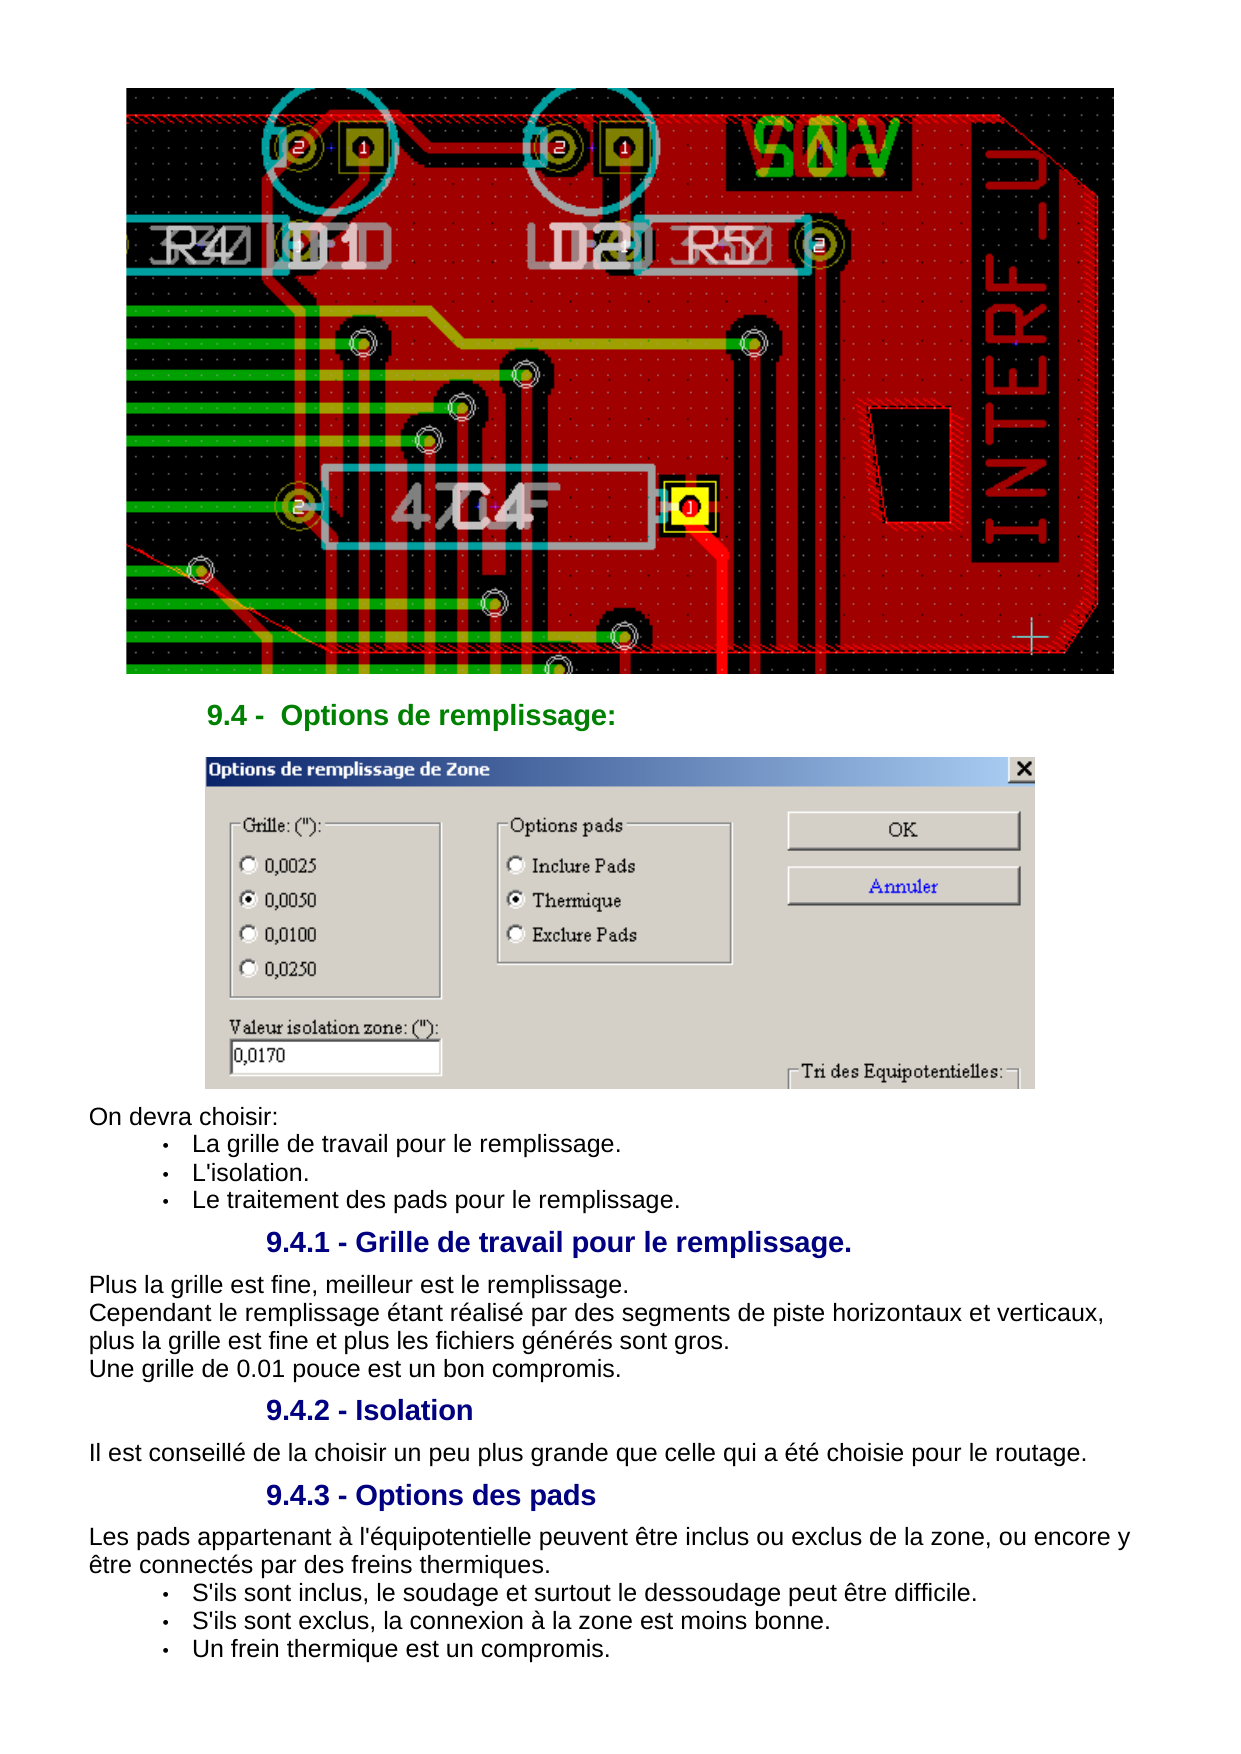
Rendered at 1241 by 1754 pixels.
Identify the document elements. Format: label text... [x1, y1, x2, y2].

text Les pads appartenant à l'équipotentielle peuvent être inclus ou exclus de la zone, ou encore y être connectés par des freins thermiques. [88, 1523, 1152, 1579]
list S'ils sont exclus, la connexion à la zone est moins bonne. [162, 1607, 1152, 1635]
list Un frein thermique est un compromis. [162, 1635, 1152, 1663]
text Il est conseillé de la choisir un peu plus grande que celle qui a été choisie pour le routage. [88, 1439, 1152, 1467]
picture [205, 757, 1035, 1089]
text Une grille de 0.01 pouce est un bon compromis. [88, 1354, 1152, 1383]
list L'isolation. [162, 1158, 1152, 1186]
subtitle Options des pads [207, 1478, 1152, 1511]
subtitle Isolation [207, 1394, 1152, 1427]
text Plus la grille est fine, meilleur est le remplissage. [88, 1271, 1152, 1298]
picture [126, 88, 1114, 674]
list Le traitement des pads pour le remplissage. [162, 1186, 1152, 1214]
list S'ils sont inclus, le soudage et surtout le dessoudage peut être difficile. [162, 1579, 1152, 1607]
text On devra choisir: [88, 1102, 1152, 1130]
subtitle Options de remplissage: [148, 699, 1152, 731]
list La grille de travail pour le remplissage. [162, 1130, 1152, 1158]
text Cependant le remplissage étant réalisé par des segments de piste horizontaux et verticaux, plus la grille est fine et plus les fichiers générés sont gros. [88, 1298, 1152, 1354]
subtitle Grille de travail pour le remplissage. [207, 1226, 1152, 1259]
